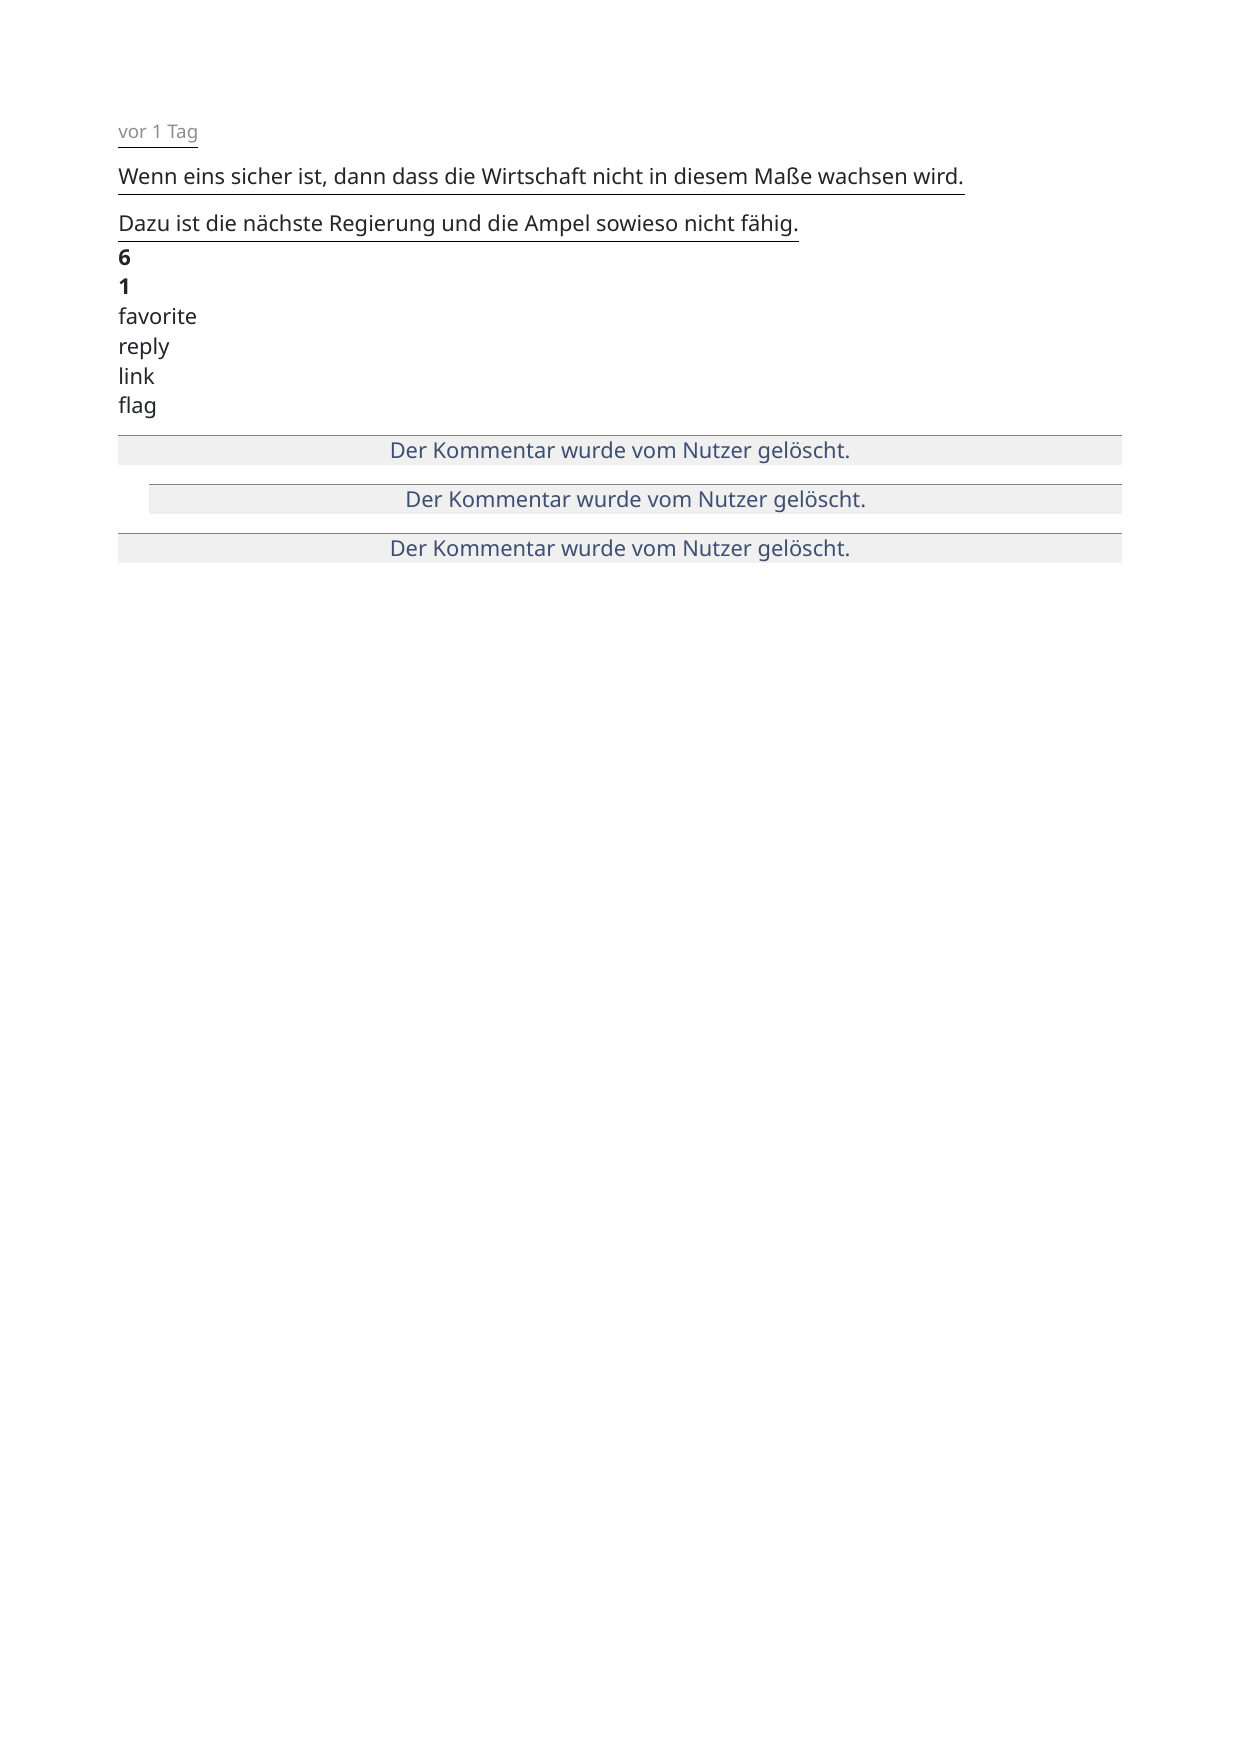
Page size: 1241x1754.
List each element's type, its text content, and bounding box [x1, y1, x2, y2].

text link [118, 361, 1122, 391]
text 6 [118, 242, 1122, 271]
text vor 1 Tag [118, 118, 1122, 148]
text favorite [118, 301, 1122, 331]
text Der Kommentar wurde vom Nutzer gelöscht. [118, 534, 1122, 563]
text Wenn eins sicher ist, dann dass die Wirtschaft nicht in diesem Maße wachsen wird. Dazu ist die nächste Regierung und die Ampel sowieso nicht fähig. [118, 148, 1122, 242]
text Der Kommentar wurde vom Nutzer gelöscht. [118, 436, 1122, 465]
text flag [118, 391, 1122, 420]
text reply [118, 331, 1122, 361]
text 1 [118, 271, 1122, 301]
text Der Kommentar wurde vom Nutzer gelöscht. [149, 485, 1122, 514]
